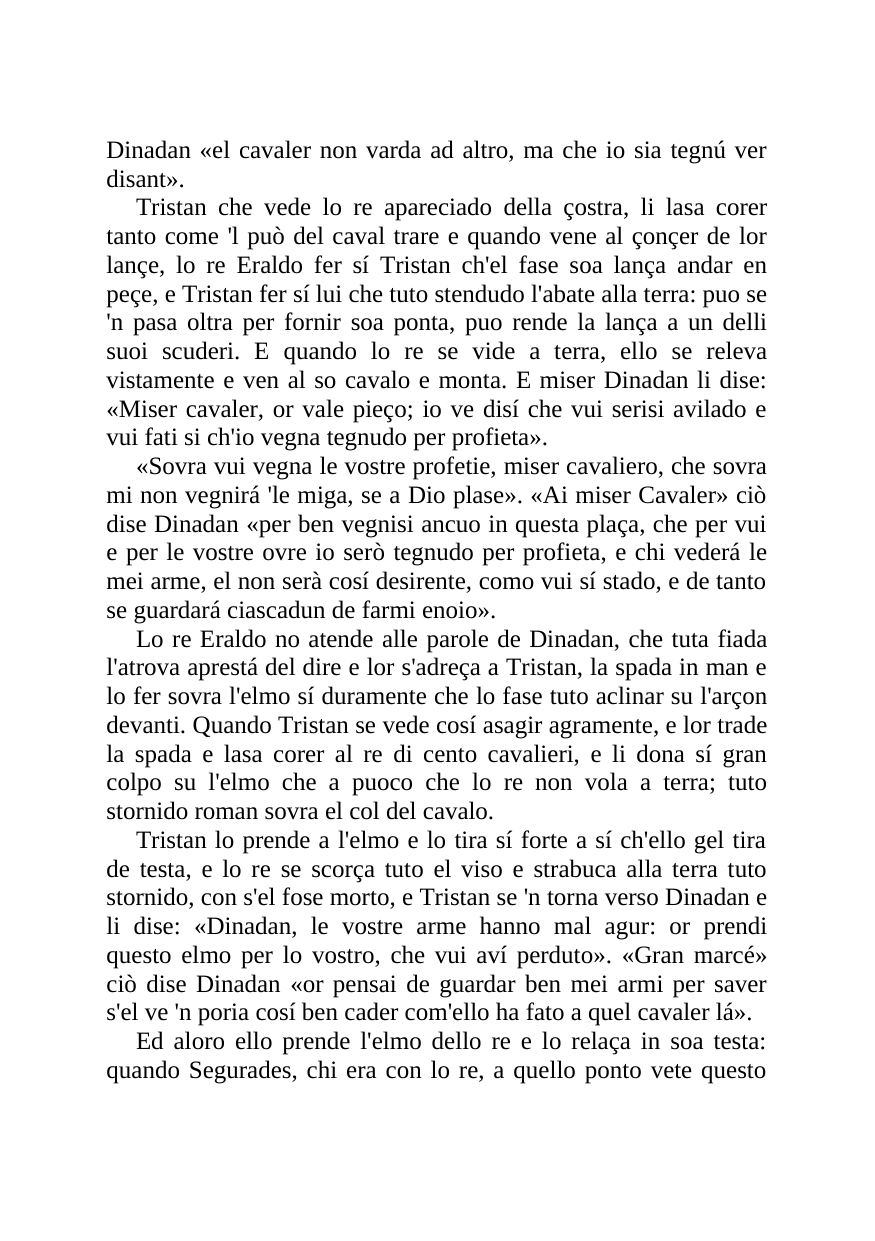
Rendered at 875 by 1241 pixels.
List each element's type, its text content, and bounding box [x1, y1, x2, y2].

text Tristan che vede lo re apareciado della çostra, li lasa corer tanto come 'l può del caval trare e quando vene al çonçer de lor lançe, lo re Eraldo fer sí Tristan ch'el fase soa lança andar en peçe, e Tristan fer sí lui che tuto stendudo l'abate alla terra: puo se 'n pasa oltra per fornir soa ponta, puo rende la lança a un delli suoi scuderi. E quando lo re se vide a terra, ello se releva vistamente e ven al so cavalo e monta. E miser Dinadan li dise: «Miser cavaler, or vale pieço; io ve disí che vui serisi avilado e vui fati si ch'io vegna tegnudo per profieta». [106, 192, 768, 451]
text «Sovra vui vegna le vostre profetie, miser cavaliero, che sovra mi non vegnirá 'le miga, se a Dio plase». «Ai miser Cavaler» ciò dise Dinadan «per ben vegnisi ancuo in questa plaça, che per vui e per le vostre ovre io serò tegnudo per profieta, e chi vederá le mei arme, el non serà cosí desirente, como vui sí stado, e de tanto se guardará ciascadun de farmi enoio». [106, 451, 768, 624]
text Tristan lo prende a l'elmo e lo tira sí forte a sí ch'ello gel tira de testa, e lo re se scorça tuto el viso e strabuca alla terra tuto stornido, con s'el fose morto, e Tristan se 'n torna verso Dinadan e li dise: «Dinadan, le vostre arme hanno mal agur: or prendi questo elmo per lo vostro, che vui aví perduto». «Gran marcé» ciò dise Dinadan «or pensai de guardar ben mei armi per saver s'el ve 'n poria cosí ben cader com'ello ha fato a quel cavaler lá». [106, 825, 768, 1026]
text Dinadan «el cavaler non varda ad altro, ma che io sia tegnú ver disant». [106, 135, 768, 192]
text Ed aloro ello prende l'elmo dello re e lo relaça in soa testa: quando Segurades, chi era con lo re, a quello ponto vete questo [106, 1026, 768, 1084]
text Lo re Eraldo no atende alle parole de Dinadan, che tuta fiada l'atrova aprestá del dire e lor s'adreça a Tristan, la spada in man e lo fer sovra l'elmo sí duramente che lo fase tuto aclinar su l'arçon devanti. Quando Tristan se vede cosí asagir agramente, e lor trade la spada e lasa corer al re di cento cavalieri, e li dona sí gran colpo su l'elmo che a puoco che lo re non vola a terra; tuto stornido roman sovra el col del cavalo. [106, 624, 768, 825]
